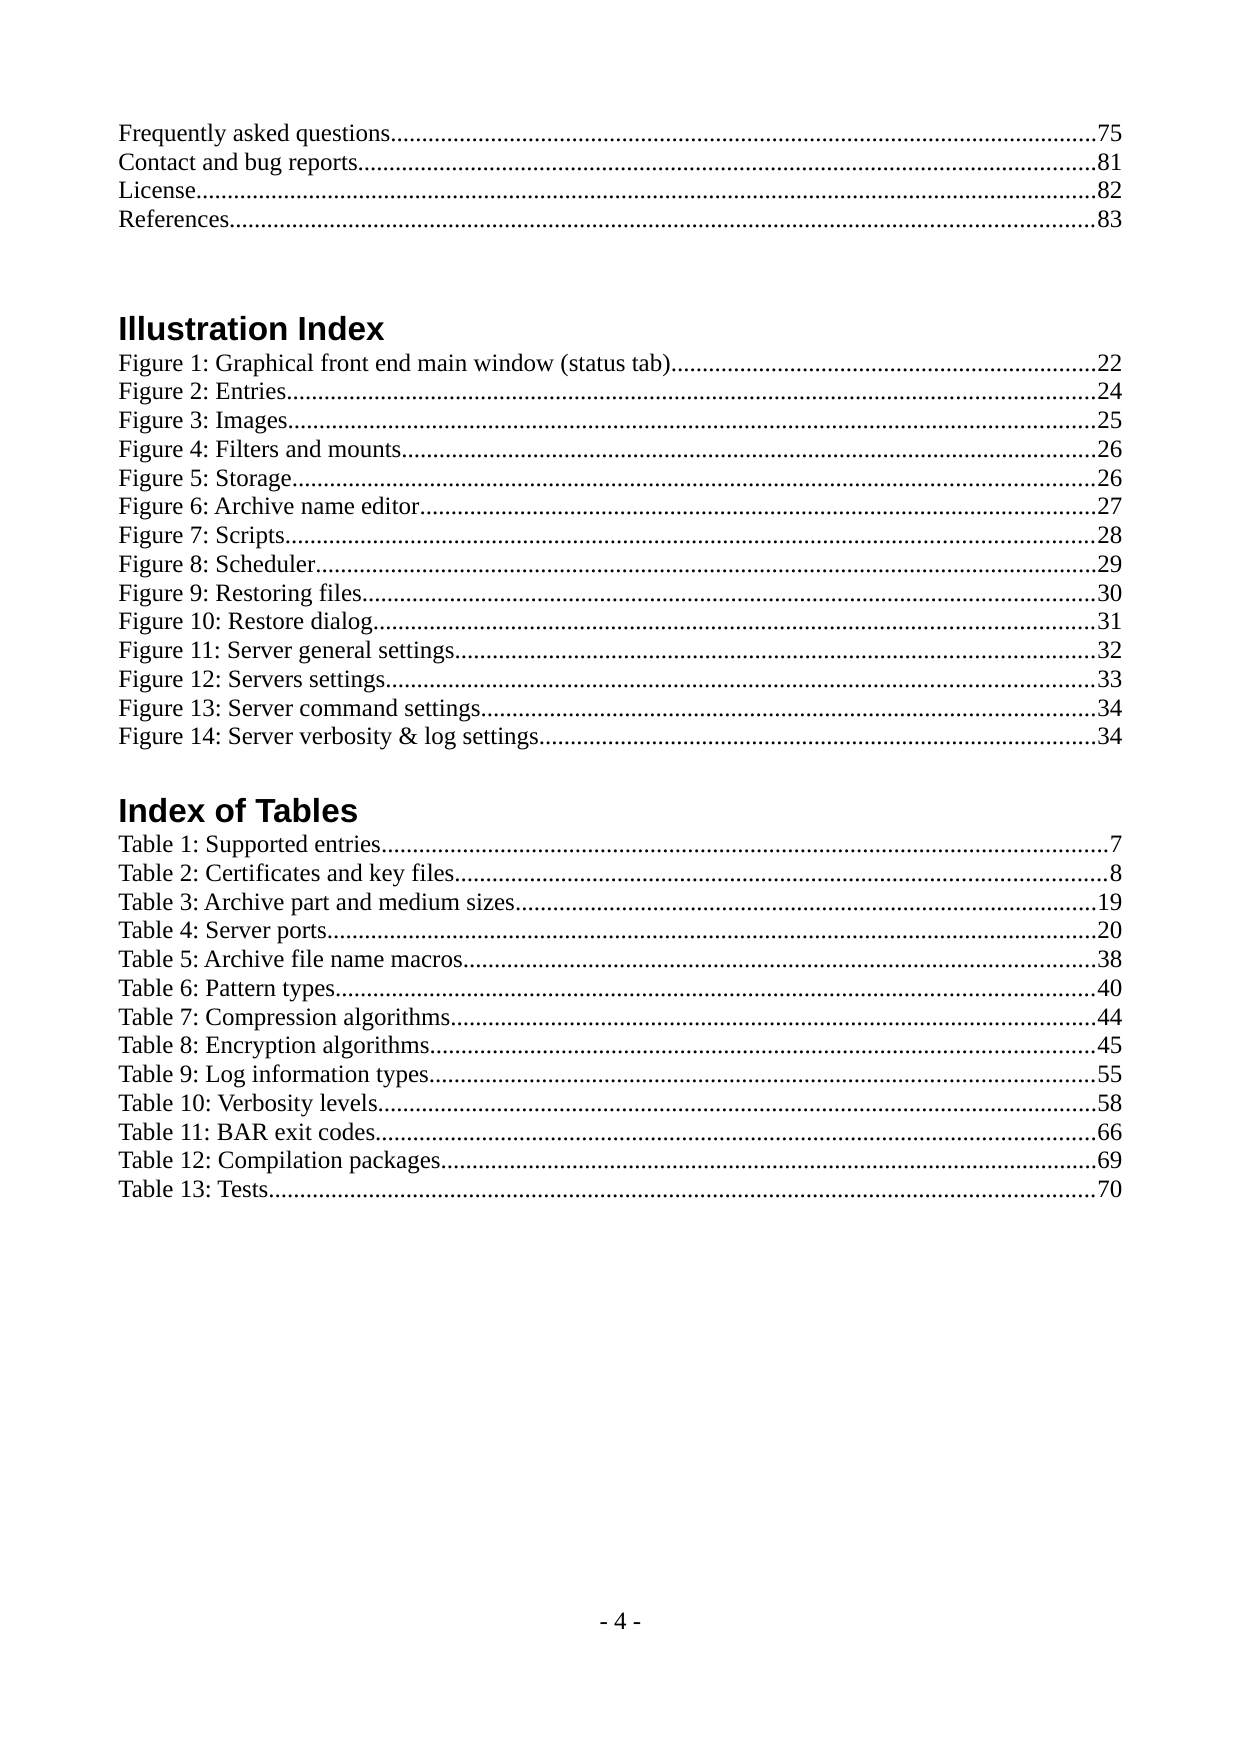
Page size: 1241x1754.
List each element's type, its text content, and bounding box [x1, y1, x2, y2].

text Figure 10: Restore dialog 31 [118, 606, 1122, 635]
text Figure 11: Server general settings 32 [118, 635, 1122, 664]
text Contact and bug reports 81 [118, 147, 1122, 176]
text Figure 4: Filters and mounts 26 [118, 434, 1122, 463]
text Table 1: Supported entries 7 [118, 829, 1122, 858]
text Table 9: Log information types 55 [118, 1059, 1122, 1088]
text Table 3: Archive part and medium sizes 19 [118, 887, 1122, 915]
text Figure 3: Images 25 [118, 405, 1122, 434]
text License 82 [118, 176, 1122, 204]
text Figure 12: Servers settings 33 [118, 664, 1122, 693]
text Frequently asked questions 75 [118, 118, 1122, 147]
text Table 12: Compilation packages 69 [118, 1145, 1122, 1174]
text Table 10: Verbosity levels 58 [118, 1088, 1122, 1117]
text Figure 1: Graphical front end main window (status tab) 22 [118, 348, 1122, 376]
text Figure 8: Scheduler 29 [118, 549, 1122, 578]
text Figure 9: Restoring files 30 [118, 578, 1122, 606]
text Table 5: Archive file name macros 38 [118, 944, 1122, 973]
text Figure 14: Server verbosity & log settings 34 [118, 721, 1122, 750]
subtitle Index of Tables [118, 791, 1122, 829]
text Table 11: BAR exit codes 66 [118, 1117, 1122, 1145]
text Table 7: Compression algorithms 44 [118, 1002, 1122, 1030]
subtitle Illustration Index [118, 309, 1122, 348]
text References 83 [118, 204, 1122, 233]
text Figure 2: Entries 24 [118, 376, 1122, 405]
text Table 8: Encryption algorithms 45 [118, 1030, 1122, 1059]
text Figure 6: Archive name editor 27 [118, 491, 1122, 520]
text Table 6: Pattern types 40 [118, 973, 1122, 1002]
text Table 4: Server ports 20 [118, 915, 1122, 944]
text Table 2: Certificates and key files 8 [118, 858, 1122, 887]
text Figure 5: Storage 26 [118, 463, 1122, 491]
text Table 13: Tests 70 [118, 1174, 1122, 1203]
text Figure 13: Server command settings 34 [118, 693, 1122, 721]
text Figure 7: Scripts 28 [118, 520, 1122, 549]
